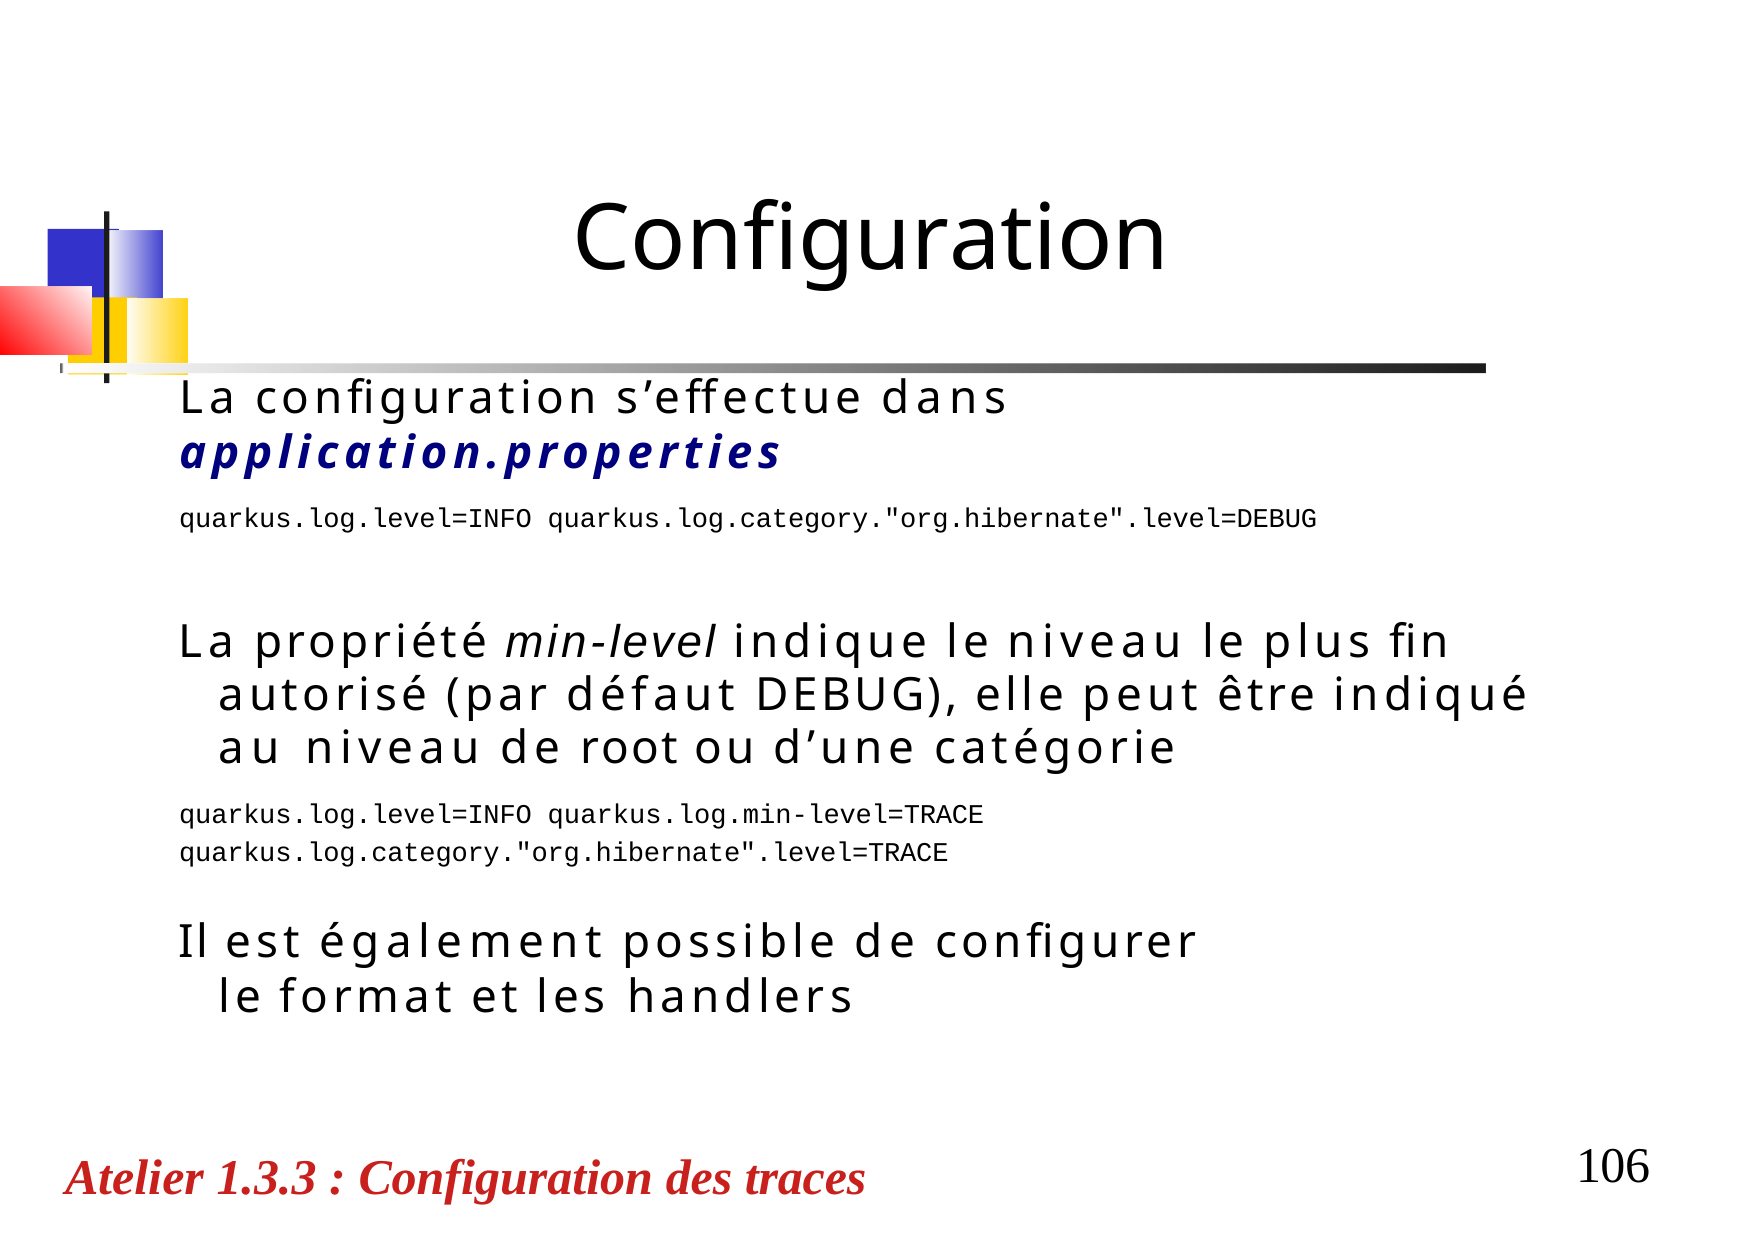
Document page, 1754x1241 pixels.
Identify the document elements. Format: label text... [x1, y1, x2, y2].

text_box Atelier 1.3.3 : Configuration des traces [62, 1148, 869, 1205]
title Configuration [179, 183, 1564, 365]
picture [60, 229, 179, 384]
text_box La configuration s’effectue dans application.properties quarkus.log.level=INFO quarkus.log.category."org.hibernate".level=DEBUG La propriété min-level indique le niveau le plus fin autorisé (par défaut DEBUG), elle peut être indiqué au niveau de root ou d’une catégorie quarkus.log.level=INFO quarkus.log.min-level=TRACE quarkus.log.category."org.hibernate".level=TRACE Il est également possible de configurer le format et les handlers [177, 365, 1754, 1022]
text_box 106 [1573, 1135, 1654, 1193]
picture [0, 285, 92, 355]
